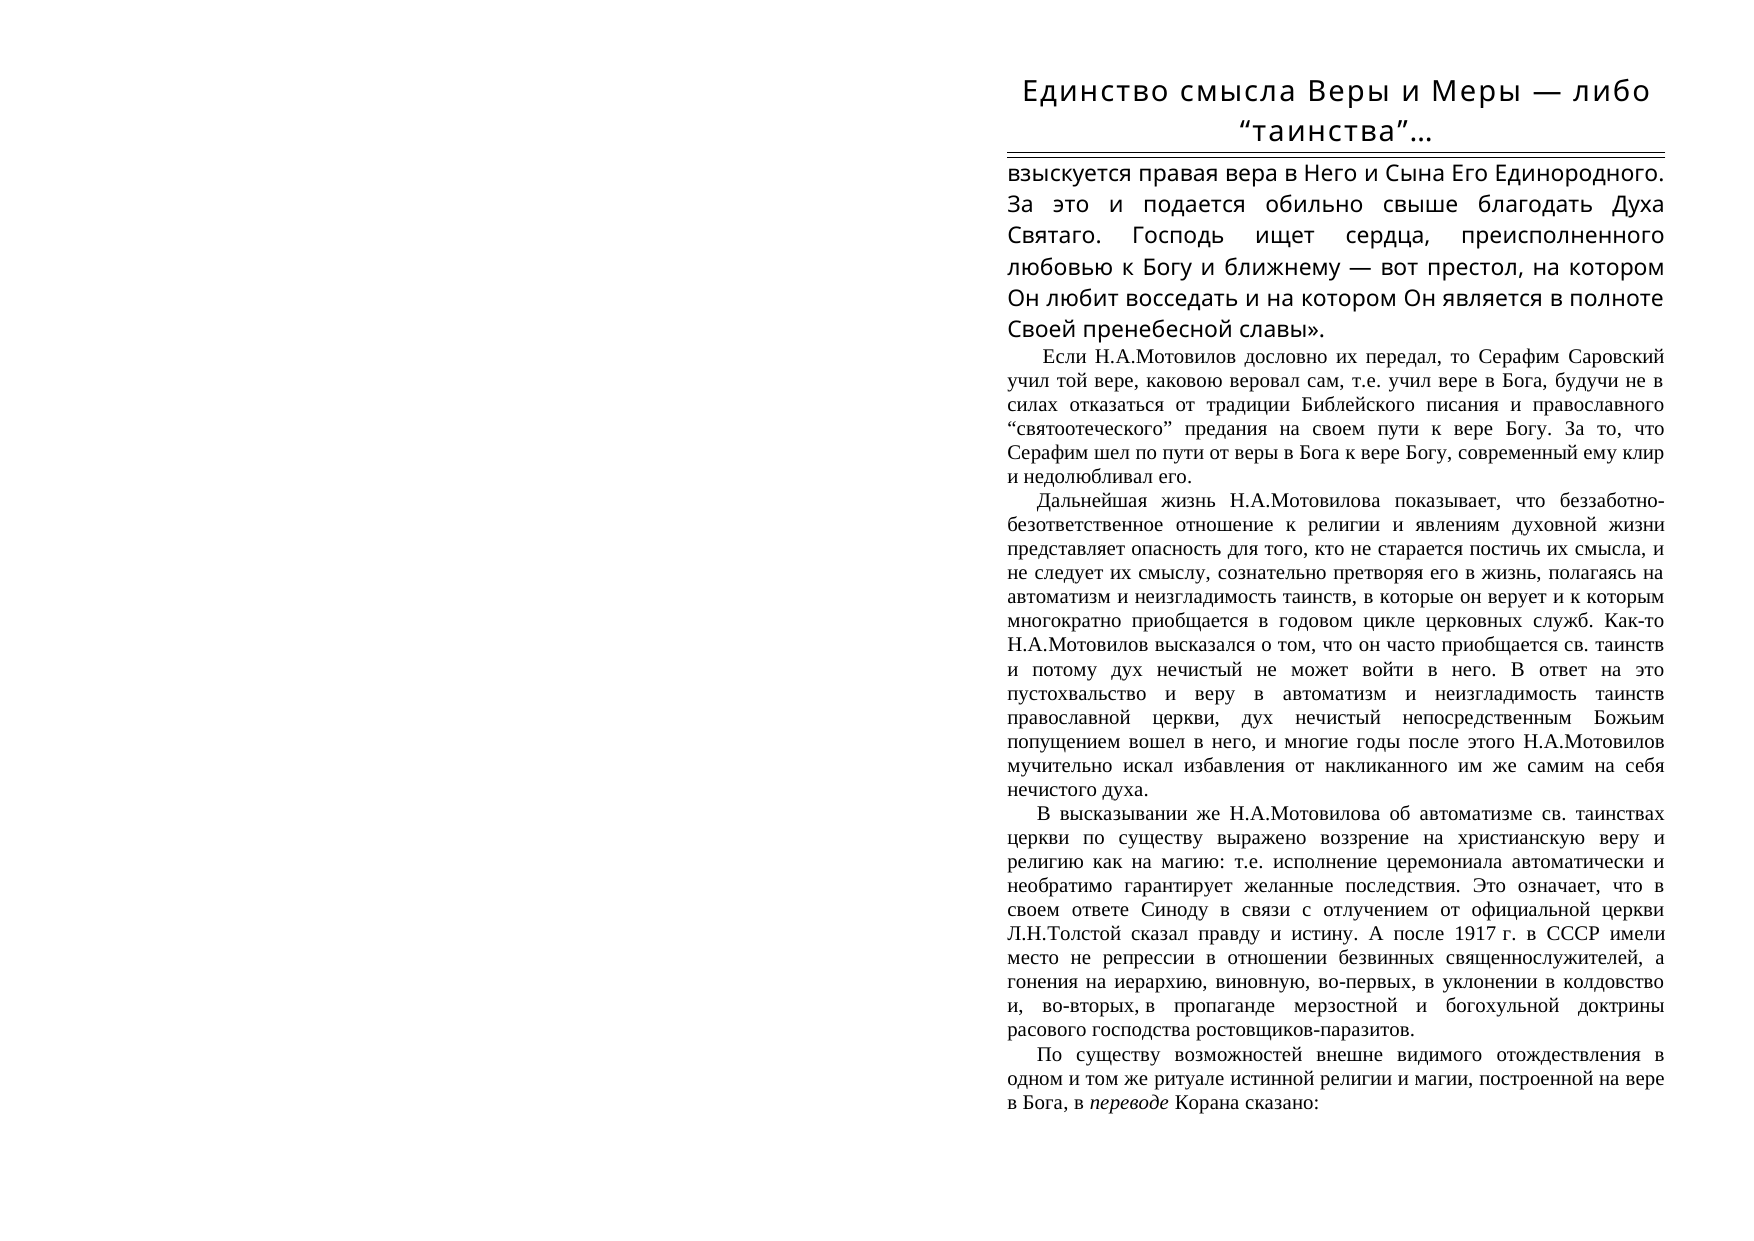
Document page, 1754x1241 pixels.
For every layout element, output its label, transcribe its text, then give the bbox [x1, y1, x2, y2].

text взыскуется правая вера в Него и Сына Его Единородного. За это и подается обильно свыше благодать Духа Святаго. Господь ищет сердца, преисполненного любовью к Богу и ближнему — вот престол, на котором Он любит восседать и на котором Он является в полноте Своей пренебесной славы». [1007, 158, 1665, 343]
text Дальнейшая жизнь Н.А.Мотовилова показывает, что беззаботно-безответственное отношение к религии и явлениям духовной жизни представляет опасность для того, кто не старается постичь их смысла, и не следует их смыслу, сознательно претворяя его в жизнь, полагаясь на автоматизм и неизгладимость таинств, в которые он верует и к которым многократно приобщается в годовом цикле церковных служб. Как-то Н.А.Мотовилов высказался о том, что он часто приобщается св. таинств и потому дух нечистый не может войти в него. В ответ на это пустохвальство и веру в автоматизм и неизгладимость таинств православной церкви, дух нечистый непосредственным Божьим попущением вошел в него, и многие годы после этого Н.А.Мотовилов мучительно искал избавления от накликанного им же самим на себя нечистого духа. [1007, 488, 1665, 801]
text Если Н.А.Мотовилов дословно их передал, то Серафим Саровский учил той вере, каковою веровал сам, т.е. учил вере в Бога, будучи не в силах отказаться от традиции Библейского писания и православного “святоотеческого” предания на своем пути к вере Богу. За то, что Серафим шел по пути от веры в Бога к вере Богу, современный ему клир и недолюбливал его. [1007, 343, 1665, 488]
text По существу возможностей внешне видимого отождествления в одном и том же ритуале истинной религии и магии, построенной на вере в Бога, в переводе Корана сказано: [1007, 1041, 1665, 1113]
text В высказывании же Н.А.Мотовилова об автоматизме св. таинствах церкви по существу выражено воззрение на христианскую веру и религию как на магию: т.е. исполнение церемониала автоматически и необратимо гарантирует желанные последствия. Это означает, что в своем ответе Синоду в связи с отлучением от официальной церкви Л.Н.Толстой сказал правду и истину. А после 1917 г. в СССР имели место не репрессии в отношении безвинных священнослужителей, а гонения на иерархию, виновную, во-первых, в уклонении в колдовство и, во-вторых, в пропаганде мерзостной и богохульной доктрины расового господства ростовщиков-паразитов. [1007, 801, 1665, 1041]
